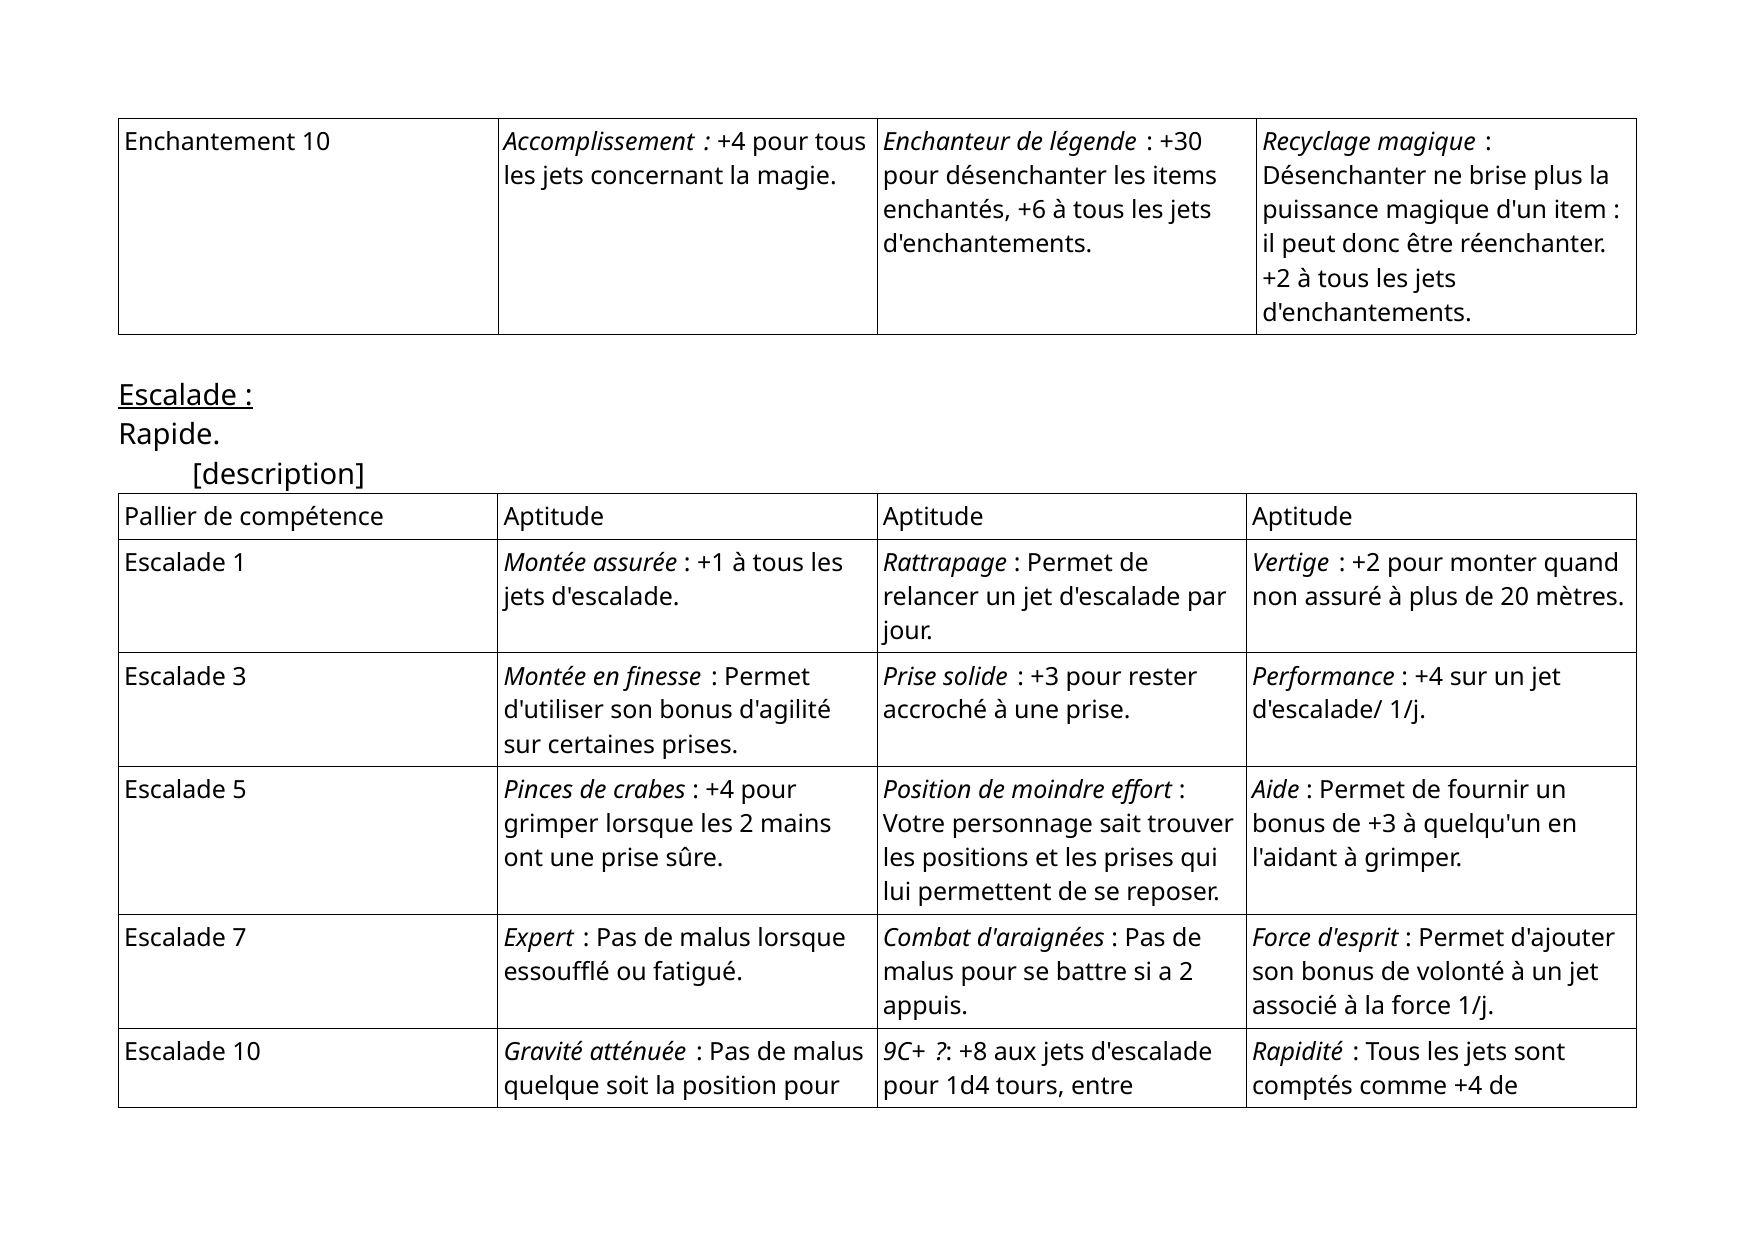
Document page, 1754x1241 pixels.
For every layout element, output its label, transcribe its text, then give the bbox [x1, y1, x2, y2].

table_cell Expert : Pas de malus lorsque essoufflé ou fatigué. [498, 915, 877, 1028]
table_header Aptitude [498, 494, 877, 538]
table_cell Rapidité : Tous les jets sont comptés comme +4 de [1247, 1029, 1636, 1107]
table_header Aptitude [1247, 494, 1636, 538]
table_header Pallier de compétence [119, 494, 497, 538]
table_cell Enchantement 10 [119, 119, 498, 334]
table_header Aptitude [878, 494, 1246, 538]
subtitle Escalade : [118, 374, 1636, 413]
table_cell Recyclage magique : Désenchanter ne brise plus la puissance magique d'un item : il peut donc être réenchanter. +2 à tous les jets d'enchantements. [1257, 119, 1636, 334]
table_cell Montée assurée : +1 à tous les jets d'escalade. [498, 540, 877, 652]
table_cell Performance : +4 sur un jet d'escalade/ 1/j. [1247, 653, 1636, 766]
table_cell Gravité atténuée : Pas de malus quelque soit la position pour [498, 1029, 877, 1107]
table_cell Combat d'araignées : Pas de malus pour se battre si a 2 appuis. [878, 915, 1246, 1028]
table_cell Montée en finesse : Permet d'utiliser son bonus d'agilité sur certaines prises. [498, 653, 877, 766]
table_cell Accomplissement : +4 pour tous les jets concernant la magie. [499, 119, 877, 334]
text [description] [118, 453, 1636, 493]
table_cell 9C+ ?: +8 aux jets d'escalade pour 1d4 tours, entre [878, 1029, 1246, 1107]
table_cell Escalade 1 [119, 540, 497, 652]
table_cell Rattrapage : Permet de relancer un jet d'escalade par jour. [878, 540, 1246, 652]
table_cell Escalade 5 [119, 767, 497, 914]
table_cell Escalade 3 [119, 653, 497, 766]
table_cell Enchanteur de légende : +30 pour désenchanter les items enchantés, +6 à tous les jets d'enchantements. [878, 119, 1256, 334]
table_cell Escalade 7 [119, 915, 497, 1028]
text Rapide. [118, 413, 1636, 453]
table_cell Force d'esprit : Permet d'ajouter son bonus de volonté à un jet associé à la force 1/j. [1247, 915, 1636, 1028]
table_cell Aide : Permet de fournir un bonus de +3 à quelqu'un en l'aidant à grimper. [1247, 767, 1636, 914]
table_cell Prise solide : +3 pour rester accroché à une prise. [878, 653, 1246, 766]
table_cell Position de moindre effort : Votre personnage sait trouver les positions et les prises qui lui permettent de se reposer. [878, 767, 1246, 914]
table_cell Vertige : +2 pour monter quand non assuré à plus de 20 mètres. [1247, 540, 1636, 652]
table_cell Escalade 10 [119, 1029, 497, 1107]
table_cell Pinces de crabes : +4 pour grimper lorsque les 2 mains ont une prise sûre. [498, 767, 877, 914]
